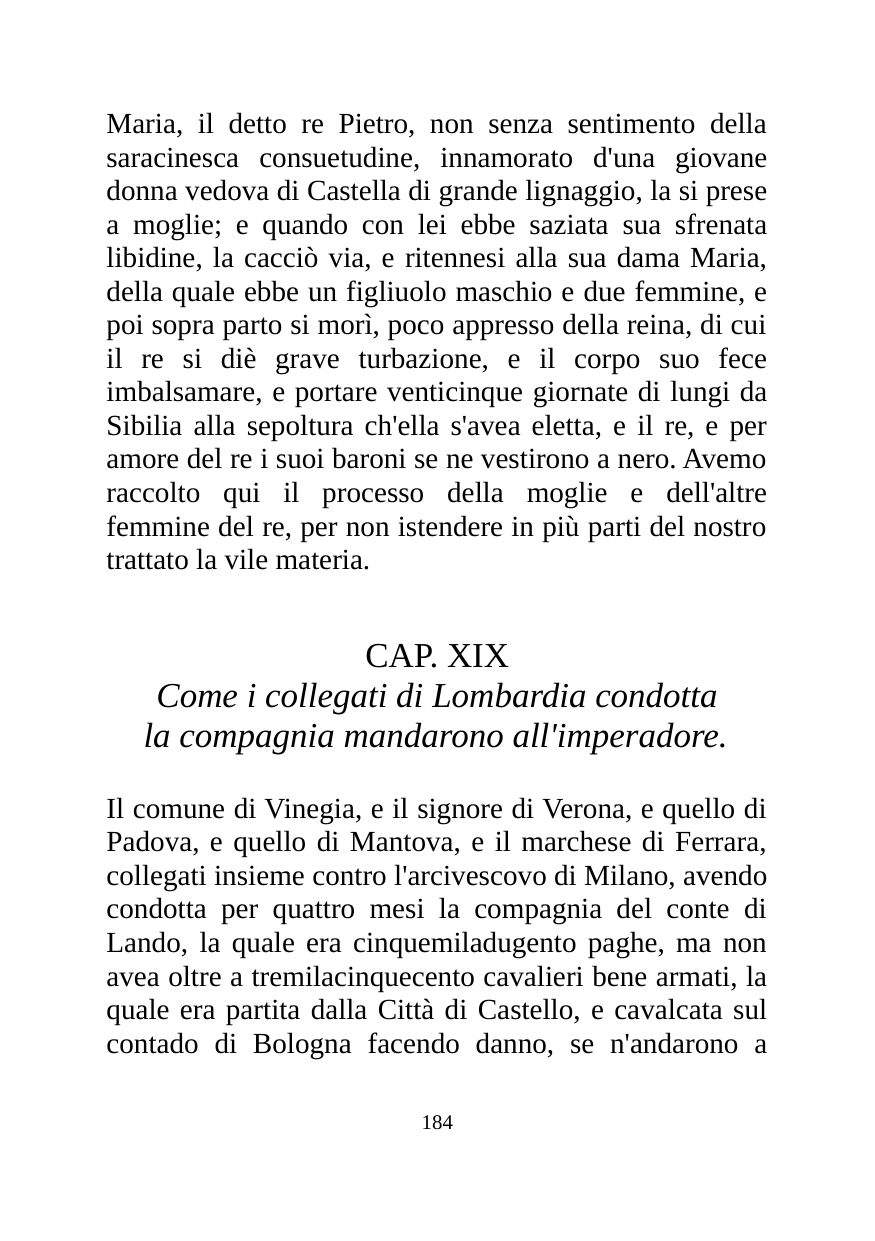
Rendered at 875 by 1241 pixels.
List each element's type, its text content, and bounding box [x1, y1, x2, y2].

text Il comune di Vinegia, e il signore di Verona, e quello di Padova, e quello di Mantova, e il marchese di Ferrara, collegati insieme contro l'arcivescovo di Milano, avendo condotta per quattro mesi la compagnia del conte di Lando, la quale era cinquemiladugento paghe, ma non avea oltre a tremilacinquecento cavalieri bene armati, la quale era partita dalla Città di Castello, e cavalcata sul contado di Bologna facendo danno, se n'andarono a [106, 791, 768, 1059]
subtitle CAP. XIX Come i collegati di Lombardia condotta la compagnia mandarono all'imperadore. [106, 635, 768, 756]
text Maria, il detto re Pietro, non senza sentimento della saracinesca consuetudine, innamorato d'una giovane donna vedova di Castella di grande lignaggio, la si prese a moglie; e quando con lei ebbe saziata sua sfrenata libidine, la cacciò via, e ritennesi alla sua dama Maria, della quale ebbe un figliuolo maschio e due femmine, e poi sopra parto si morì, poco appresso della reina, di cui il re si diè grave turbazione, e il corpo suo fece imbalsamare, e portare venticinque giornate di lungi da Sibilia alla sepoltura ch'ella s'avea eletta, e il re, e per amore del re i suoi baroni se ne vestirono a nero. Avemo raccolto qui il processo della moglie e dell'altre femmine del re, per non istendere in più parti del nostro trattato la vile materia. [106, 106, 768, 576]
